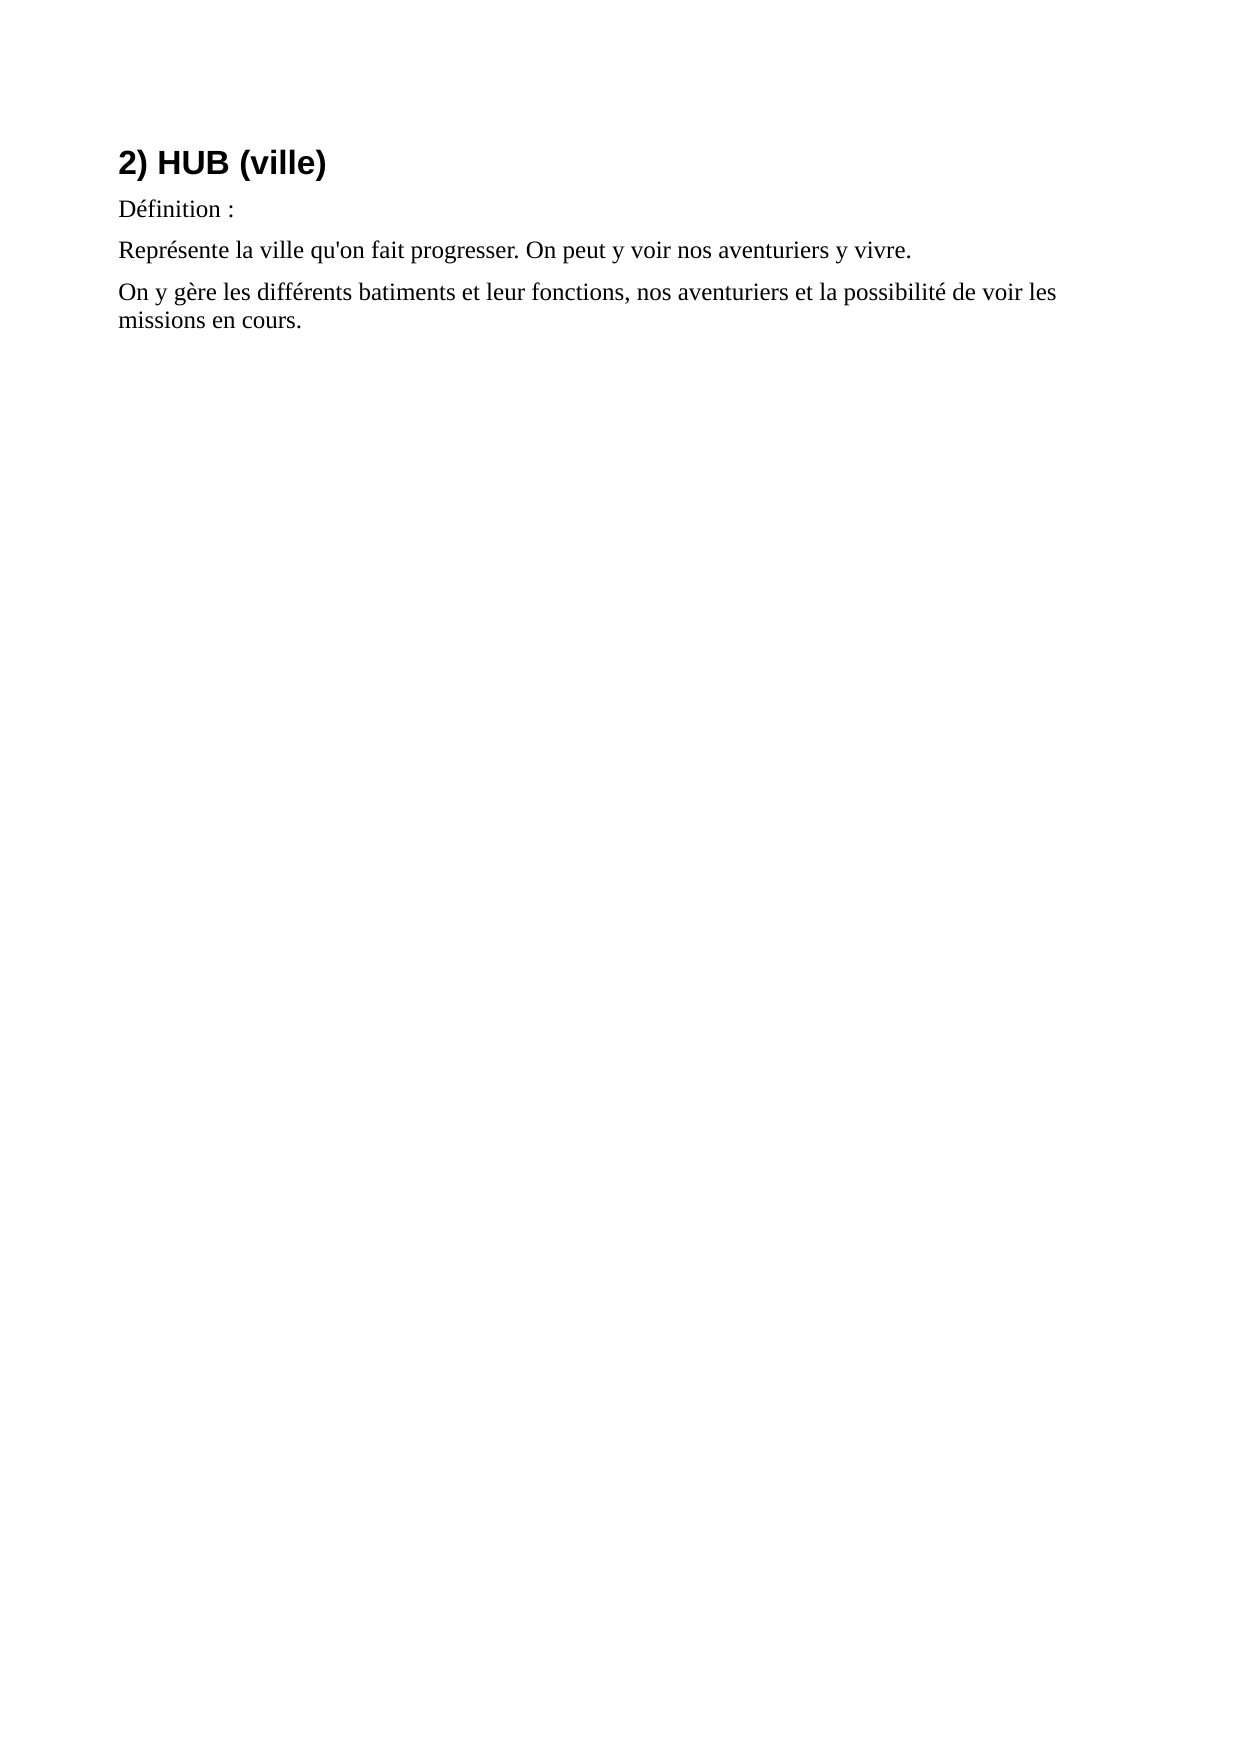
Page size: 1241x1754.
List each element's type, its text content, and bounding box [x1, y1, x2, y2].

text Représente la ville qu'on fait progresser. On peut y voir nos aventuriers y vivre. [118, 236, 1122, 264]
text Définition : [118, 194, 1122, 223]
subtitle 2) HUB (ville) [118, 143, 1122, 182]
text On y gère les différents batiments et leur fonctions, nos aventuriers et la possibilité de voir les missions en cours. [118, 277, 1122, 334]
